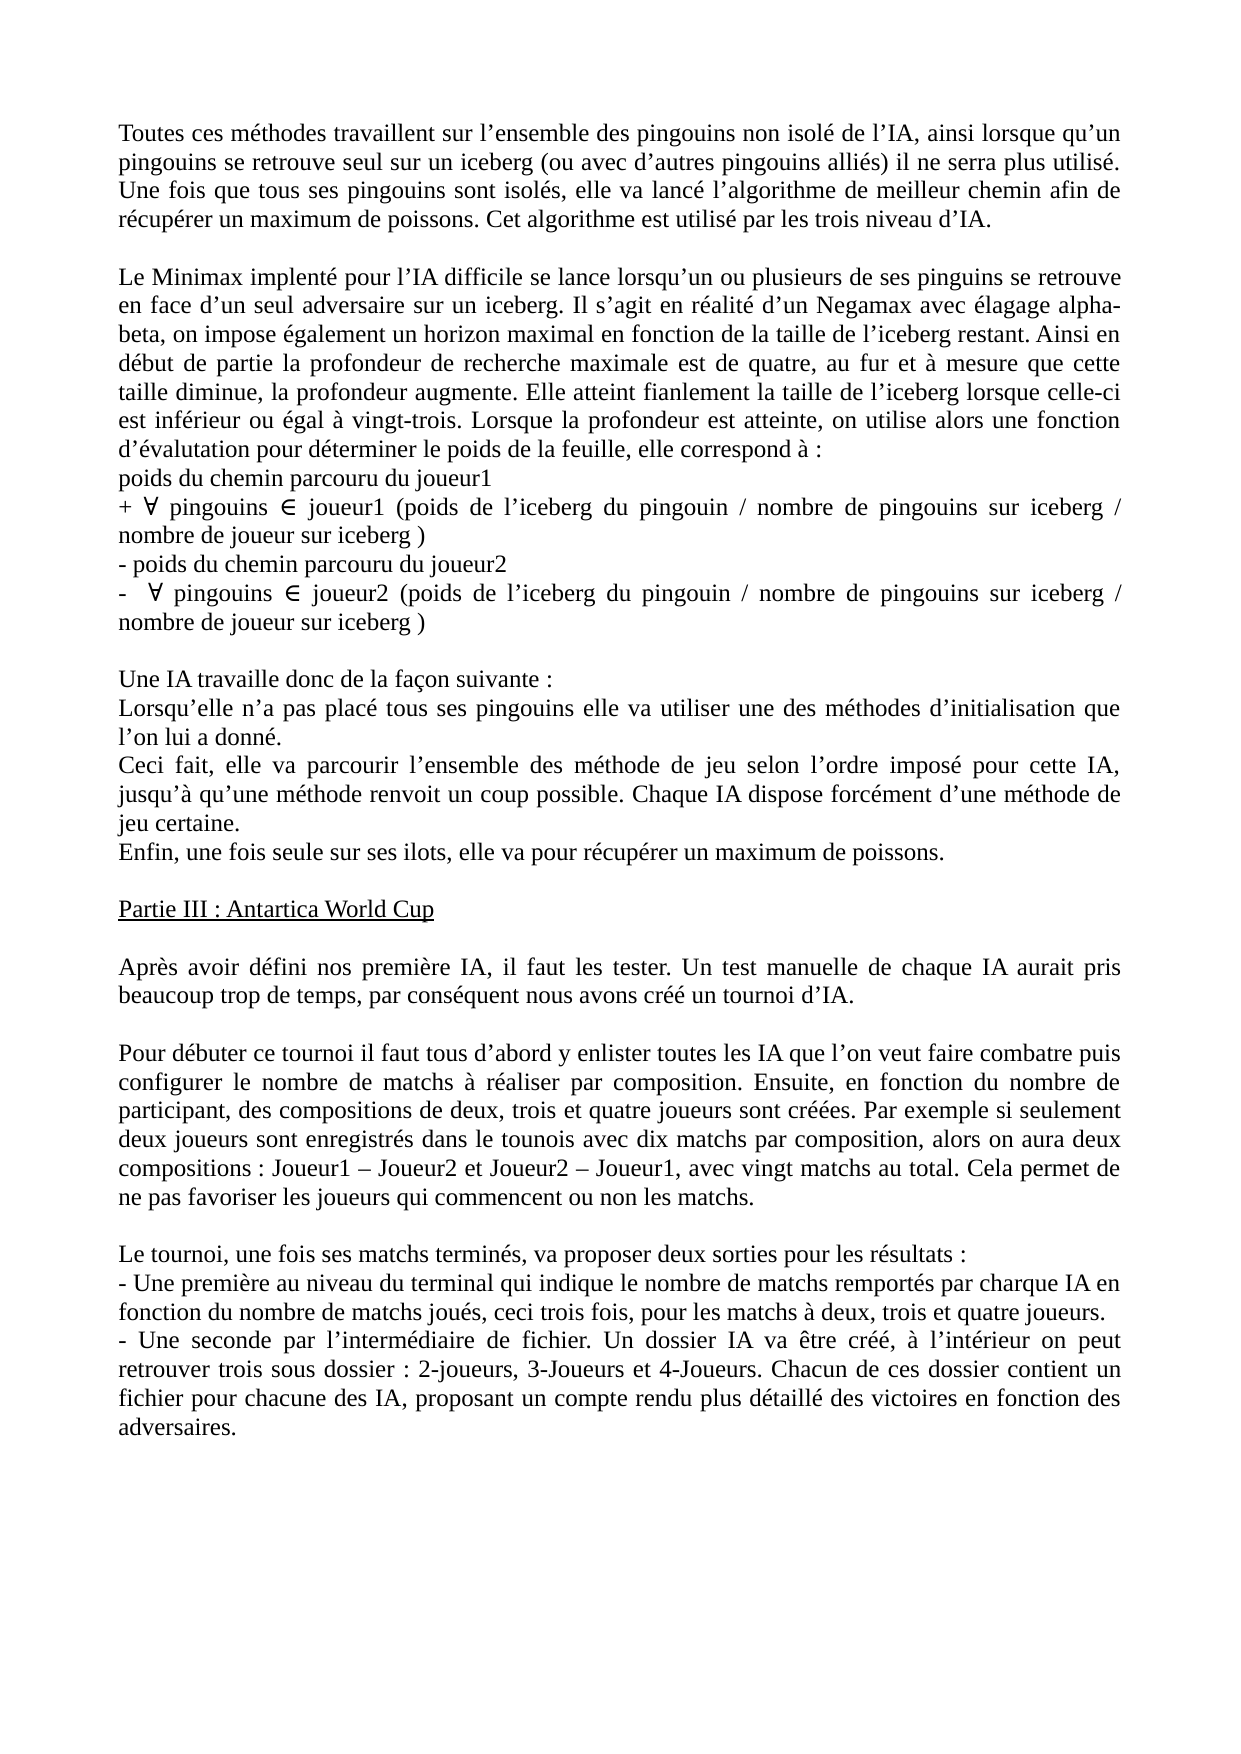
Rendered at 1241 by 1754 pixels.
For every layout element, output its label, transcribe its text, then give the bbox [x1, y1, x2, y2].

text - poids du chemin parcouru du joueur2 [118, 549, 1122, 578]
text Le Minimax implenté pour l’IA difficile se lance lorsqu’un ou plusieurs de ses pinguins se retrouve en face d’un seul adversaire sur un iceberg. Il s’agit en réalité d’un Negamax avec élagage alpha-beta, on impose également un horizon maximal en fonction de la taille de l’iceberg restant. Ainsi en début de partie la profondeur de recherche maximale est de quatre, au fur et à mesure que cette taille diminue, la profondeur augmente. Elle atteint fianlement la taille de l’iceberg lorsque celle-ci est inférieur ou égal à vingt-trois. Lorsque la profondeur est atteinte, on utilise alors une fonction d’évalutation pour déterminer le poids de la feuille, elle correspond à : [118, 262, 1122, 463]
text Toutes ces méthodes travaillent sur l’ensemble des pingouins non isolé de l’IA, ainsi lorsque qu’un pingouins se retrouve seul sur un iceberg (ou avec d’autres pingouins alliés) il ne serra plus utilisé. Une fois que tous ses pingouins sont isolés, elle va lancé l’algorithme de meilleur chemin afin de récupérer un maximum de poissons. Cet algorithme est utilisé par les trois niveau d’IA. [118, 118, 1122, 233]
text Pour débuter ce tournoi il faut tous d’abord y enlister toutes les IA que l’on veut faire combatre puis configurer le nombre de matchs à réaliser par composition. Ensuite, en fonction du nombre de participant, des compositions de deux, trois et quatre joueurs sont créées. Par exemple si seulement deux joueurs sont enregistrés dans le tounois avec dix matchs par composition, alors on aura deux compositions : Joueur1 – Joueur2 et Joueur2 – Joueur1, avec vingt matchs au total. Cela permet de ne pas favoriser les joueurs qui commencent ou non les matchs. [118, 1038, 1122, 1211]
text - ∀ pingouins ∈ joueur2 (poids de l’iceberg du pingouin / nombre de pingouins sur iceberg / nombre de joueur sur iceberg ) [118, 578, 1122, 636]
text Enfin, une fois seule sur ses ilots, elle va pour récupérer un maximum de poissons. [118, 837, 1122, 866]
text Après avoir défini nos première IA, il faut les tester. Un test manuelle de chaque IA aurait pris beaucoup trop de temps, par conséquent nous avons créé un tournoi d’IA. [118, 952, 1122, 1009]
text Une IA travaille donc de la façon suivante : [118, 664, 1122, 693]
text Ceci fait, elle va parcourir l’ensemble des méthode de jeu selon l’ordre imposé pour cette IA, jusqu’à qu’une méthode renvoit un coup possible. Chaque IA dispose forcément d’une méthode de jeu certaine. [118, 751, 1122, 837]
text + ∀ pingouins ∈ joueur1 (poids de l’iceberg du pingouin / nombre de pingouins sur iceberg / nombre de joueur sur iceberg ) [118, 492, 1122, 549]
text Le tournoi, une fois ses matchs terminés, va proposer deux sorties pour les résultats : [118, 1239, 1122, 1268]
text Partie III : Antartica World Cup [118, 894, 1122, 923]
text poids du chemin parcouru du joueur1 [118, 463, 1122, 492]
text Lorsqu’elle n’a pas placé tous ses pingouins elle va utiliser une des méthodes d’initialisation que l’on lui a donné. [118, 693, 1122, 751]
text - Une première au niveau du terminal qui indique le nombre de matchs remportés par charque IA en fonction du nombre de matchs joués, ceci trois fois, pour les matchs à deux, trois et quatre joueurs. [118, 1268, 1122, 1326]
text - Une seconde par l’intermédiaire de fichier. Un dossier IA va être créé, à l’intérieur on peut retrouver trois sous dossier : 2-joueurs, 3-Joueurs et 4-Joueurs. Chacun de ces dossier contient un fichier pour chacune des IA, proposant un compte rendu plus détaillé des victoires en fonction des adversaires. [118, 1326, 1122, 1441]
